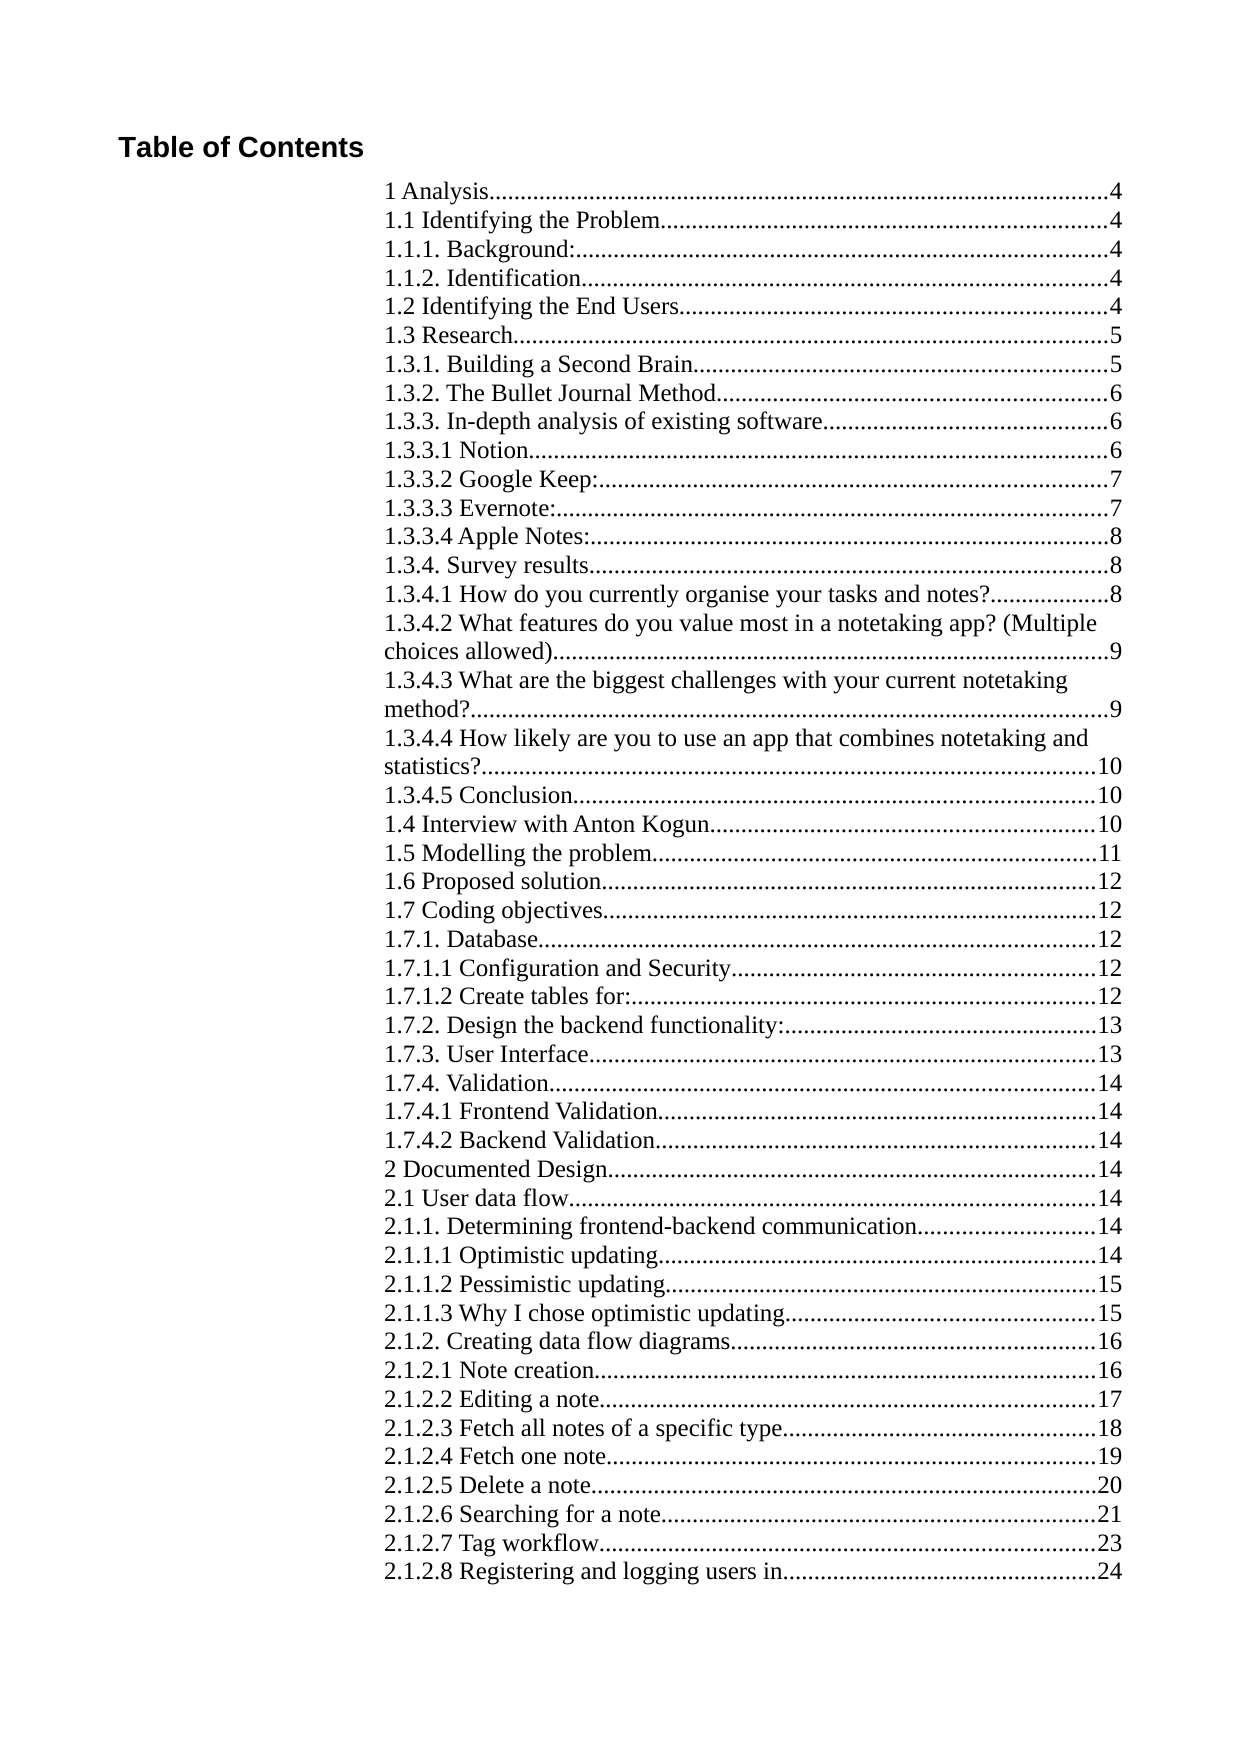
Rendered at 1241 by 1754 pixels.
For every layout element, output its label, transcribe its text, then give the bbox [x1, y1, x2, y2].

text 1.7.1.1 Configuration and Security 12 [384, 953, 1122, 981]
text 2.1.2.4 Fetch one note 19 [384, 1441, 1122, 1470]
text 2.1.2.6 Searching for a note 21 [384, 1499, 1122, 1528]
text 2.1.2.1 Note creation 16 [384, 1355, 1122, 1384]
text 1.7.2. Design the backend functionality: 13 [384, 1010, 1122, 1039]
text 2.1.2.2 Editing a note 17 [384, 1384, 1122, 1413]
text 1.7.4.1 Frontend Validation 14 [384, 1096, 1122, 1125]
text 2.1.2.8 Registering and logging users in 24 [384, 1556, 1122, 1585]
text 1.3.3.1 Notion 6 [384, 435, 1122, 464]
text 1.4 Interview with Anton Kogun 10 [384, 809, 1122, 838]
text 1.3.4.1 How do you currently organise your tasks and notes? 8 [384, 579, 1122, 608]
text 2.1.1. Determining frontend-backend communication 14 [384, 1211, 1122, 1240]
text 1.7.1. Database 12 [384, 924, 1122, 953]
text 2.1.2.7 Tag workflow 23 [384, 1528, 1122, 1556]
text 1.3.1. Building a Second Brain 5 [384, 349, 1122, 378]
text 1.1.1. Background: 4 [384, 234, 1122, 263]
text 2.1 User data flow 14 [384, 1183, 1122, 1211]
text 1 Analysis 4 [384, 176, 1122, 205]
text 1.3.4.4 How likely are you to use an app that combines notetaking and statistics? 10 [384, 723, 1122, 780]
text 1.3.2. The Bullet Journal Method 6 [384, 378, 1122, 406]
text 1.3.3. In-depth analysis of existing software 6 [384, 406, 1122, 435]
text 2 Documented Design 14 [384, 1154, 1122, 1183]
text 2.1.2. Creating data flow diagrams 16 [384, 1326, 1122, 1355]
text 1.3.3.3 Evernote: 7 [384, 493, 1122, 521]
text 1.1.2. Identification 4 [384, 263, 1122, 291]
text 1.3 Research 5 [384, 320, 1122, 349]
text 2.1.1.3 Why I chose optimistic updating 15 [384, 1298, 1122, 1326]
text 1.7.3. User Interface 13 [384, 1039, 1122, 1068]
text 1.7.4.2 Backend Validation 14 [384, 1125, 1122, 1154]
text 1.5 Modelling the problem 11 [384, 838, 1122, 866]
text 1.7 Coding objectives 12 [384, 895, 1122, 924]
text 2.1.1.1 Optimistic updating 14 [384, 1240, 1122, 1269]
text 1.1 Identifying the Problem 4 [384, 205, 1122, 234]
text 2.1.2.3 Fetch all notes of a specific type 18 [384, 1413, 1122, 1441]
text 1.3.4.2 What features do you value most in a notetaking app? (Multiple choices allowed) 9 [384, 608, 1122, 665]
text 1.3.4. Survey results 8 [384, 550, 1122, 579]
subtitle Table of Contents [118, 131, 1122, 164]
text 1.7.1.2 Create tables for: 12 [384, 981, 1122, 1010]
text 1.7.4. Validation 14 [384, 1068, 1122, 1096]
text 1.3.4.3 What are the biggest challenges with your current notetaking method? 9 [384, 665, 1122, 723]
text 1.3.3.2 Google Keep: 7 [384, 464, 1122, 493]
text 1.6 Proposed solution 12 [384, 866, 1122, 895]
text 2.1.1.2 Pessimistic updating 15 [384, 1269, 1122, 1298]
text 2.1.2.5 Delete a note 20 [384, 1470, 1122, 1499]
text 1.3.3.4 Apple Notes: 8 [384, 521, 1122, 550]
text 1.3.4.5 Conclusion 10 [384, 780, 1122, 809]
text 1.2 Identifying the End Users 4 [384, 291, 1122, 320]
